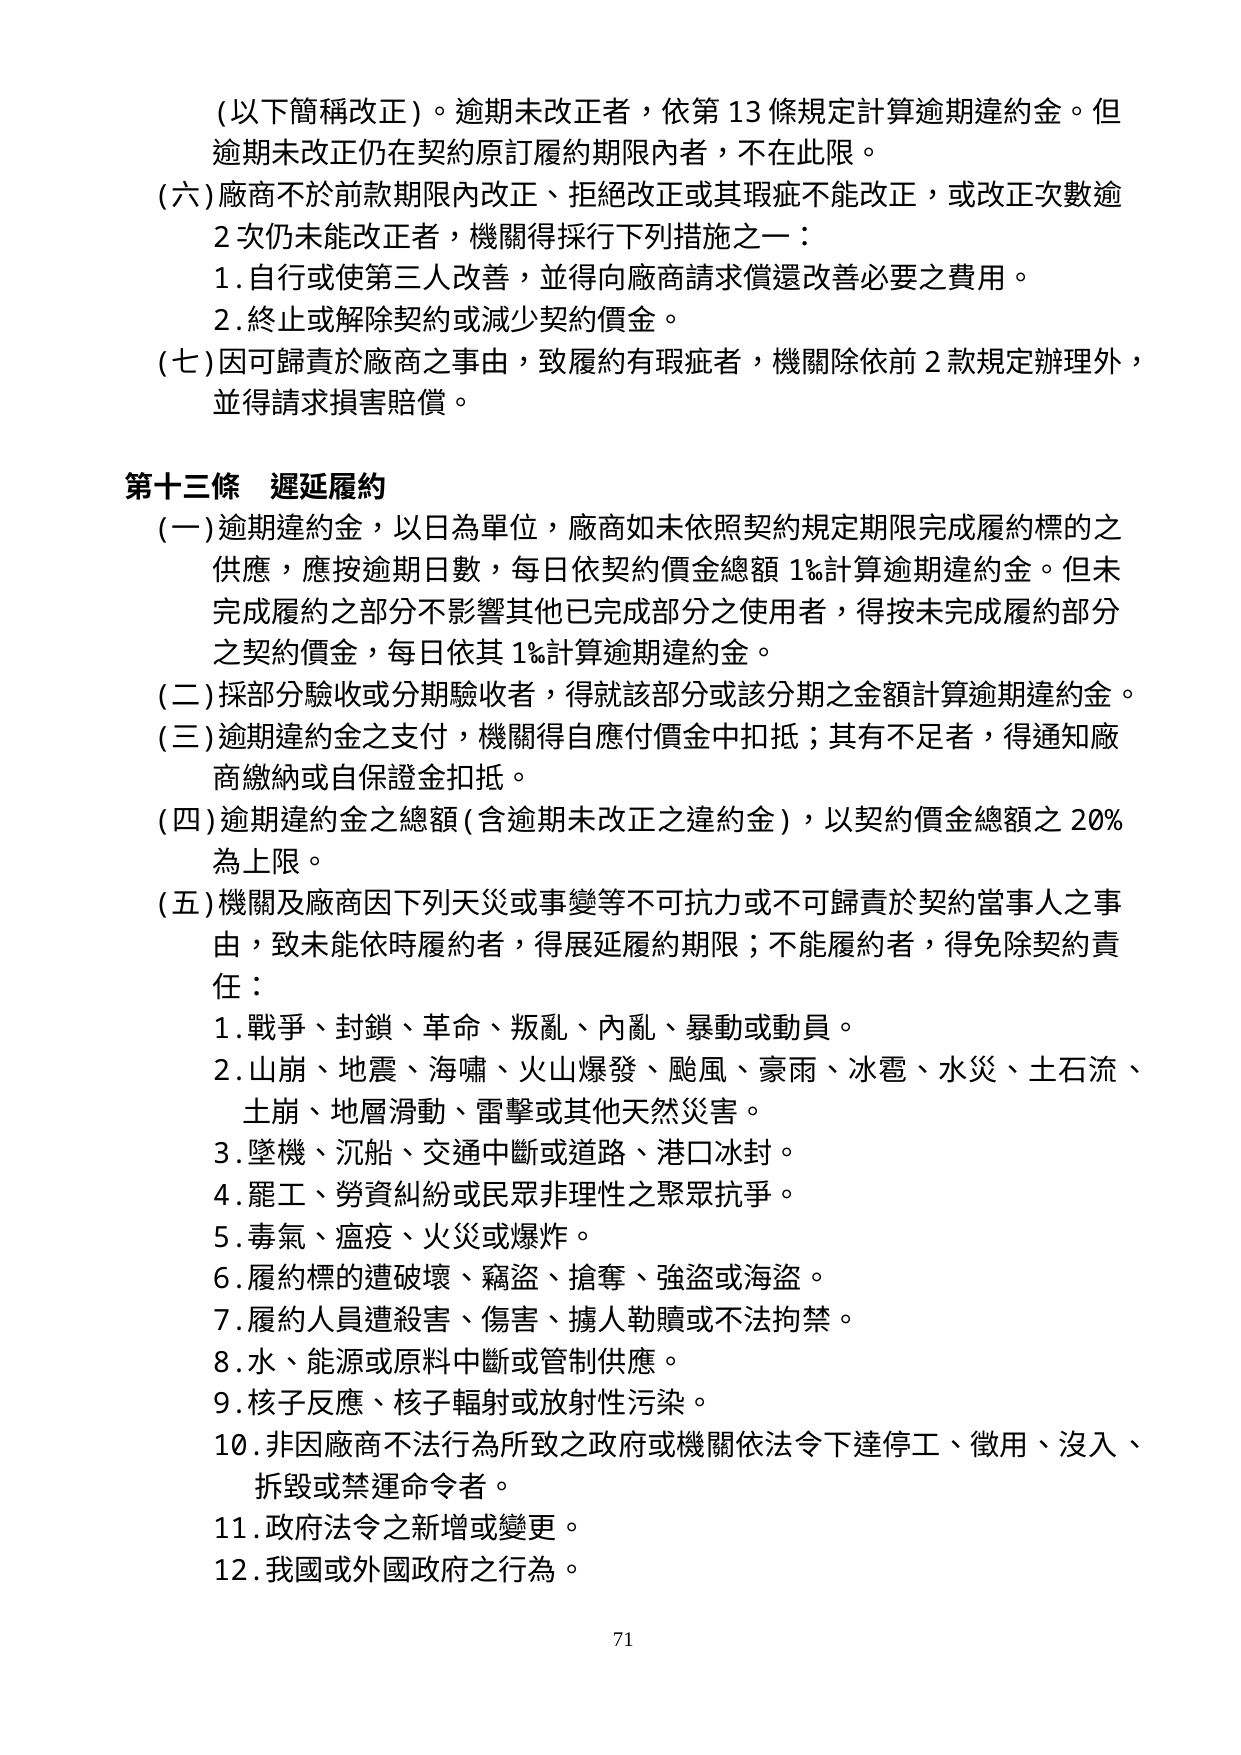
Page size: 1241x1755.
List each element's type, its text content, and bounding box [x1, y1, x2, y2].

text 12.我國或外國政府之行為。 [213, 1547, 1120, 1589]
text (三)逾期違約金之支付，機關得自應付價金中扣抵；其有不足者，得通知廠商繳納或自保證金扣抵。 [154, 714, 1122, 797]
text 1.自行或使第三人改善，並得向廠商請求償還改善必要之費用。 [213, 255, 1116, 297]
text (五)機關及廠商因下列天災或事變等不可抗力或不可歸責於契約當事人之事由，致未能依時履約者，得展延履約期限；不能履約者，得免除契約責任： [154, 880, 1122, 1005]
text (六)廠商不於前款期限內改正、拒絕改正或其瑕疵不能改正，或改正次數逾2次仍未能改正者，機關得採行下列措施之一： [154, 172, 1122, 255]
text 3.墜機、沉船、交通中斷或道路、港口冰封。 [213, 1130, 1120, 1172]
text 第十三條 遲延履約 [124, 464, 1122, 505]
text 8.水、能源或原料中斷或管制供應。 [213, 1339, 1120, 1380]
text (二)採部分驗收或分期驗收者，得就該部分或該分期之金額計算逾期違約金。 [154, 672, 1122, 714]
text 11.政府法令之新增或變更。 [213, 1505, 1120, 1547]
text 10.非因廠商不法行為所致之政府或機關依法令下達停工、徵用、沒入、拆毀或禁運命令者。 [213, 1422, 1120, 1505]
text 6.履約標的遭破壞、竊盜、搶奪、強盜或海盜。 [213, 1255, 1120, 1297]
text 5.毒氣、瘟疫、火災或爆炸。 [213, 1214, 1120, 1255]
text 2.終止或解除契約或減少契約價金。 [213, 297, 1116, 339]
text 1.戰爭、封鎖、革命、叛亂、內亂、暴動或動員。 [213, 1005, 1120, 1047]
text 4.罷工、勞資糾紛或民眾非理性之聚眾抗爭。 [213, 1172, 1120, 1214]
text 7.履約人員遭殺害、傷害、擄人勒贖或不法拘禁。 [213, 1297, 1120, 1339]
text (七)因可歸責於廠商之事由，致履約有瑕疵者，機關除依前2款規定辦理外，並得請求損害賠償。 [154, 339, 1122, 422]
text (以下簡稱改正)。逾期未改正者，依第13條規定計算逾期違約金。但逾期未改正仍在契約原訂履約期限內者，不在此限。 [154, 89, 1122, 172]
text 9.核子反應、核子輻射或放射性污染。 [213, 1380, 1120, 1422]
text (一)逾期違約金，以日為單位，廠商如未依照契約規定期限完成履約標的之供應，應按逾期日數，每日依契約價金總額1‰計算逾期違約金。但未完成履約之部分不影響其他已完成部分之使用者，得按未完成履約部分之契約價金，每日依其1‰計算逾期違約金。 [154, 505, 1122, 672]
text 2.山崩、地震、海嘯、火山爆發、颱風、豪雨、冰雹、水災、土石流、土崩、地層滑動、雷擊或其他天然災害。 [213, 1047, 1120, 1130]
text (四)逾期違約金之總額(含逾期未改正之違約金)，以契約價金總額之20% 為上限。 [154, 797, 1122, 880]
